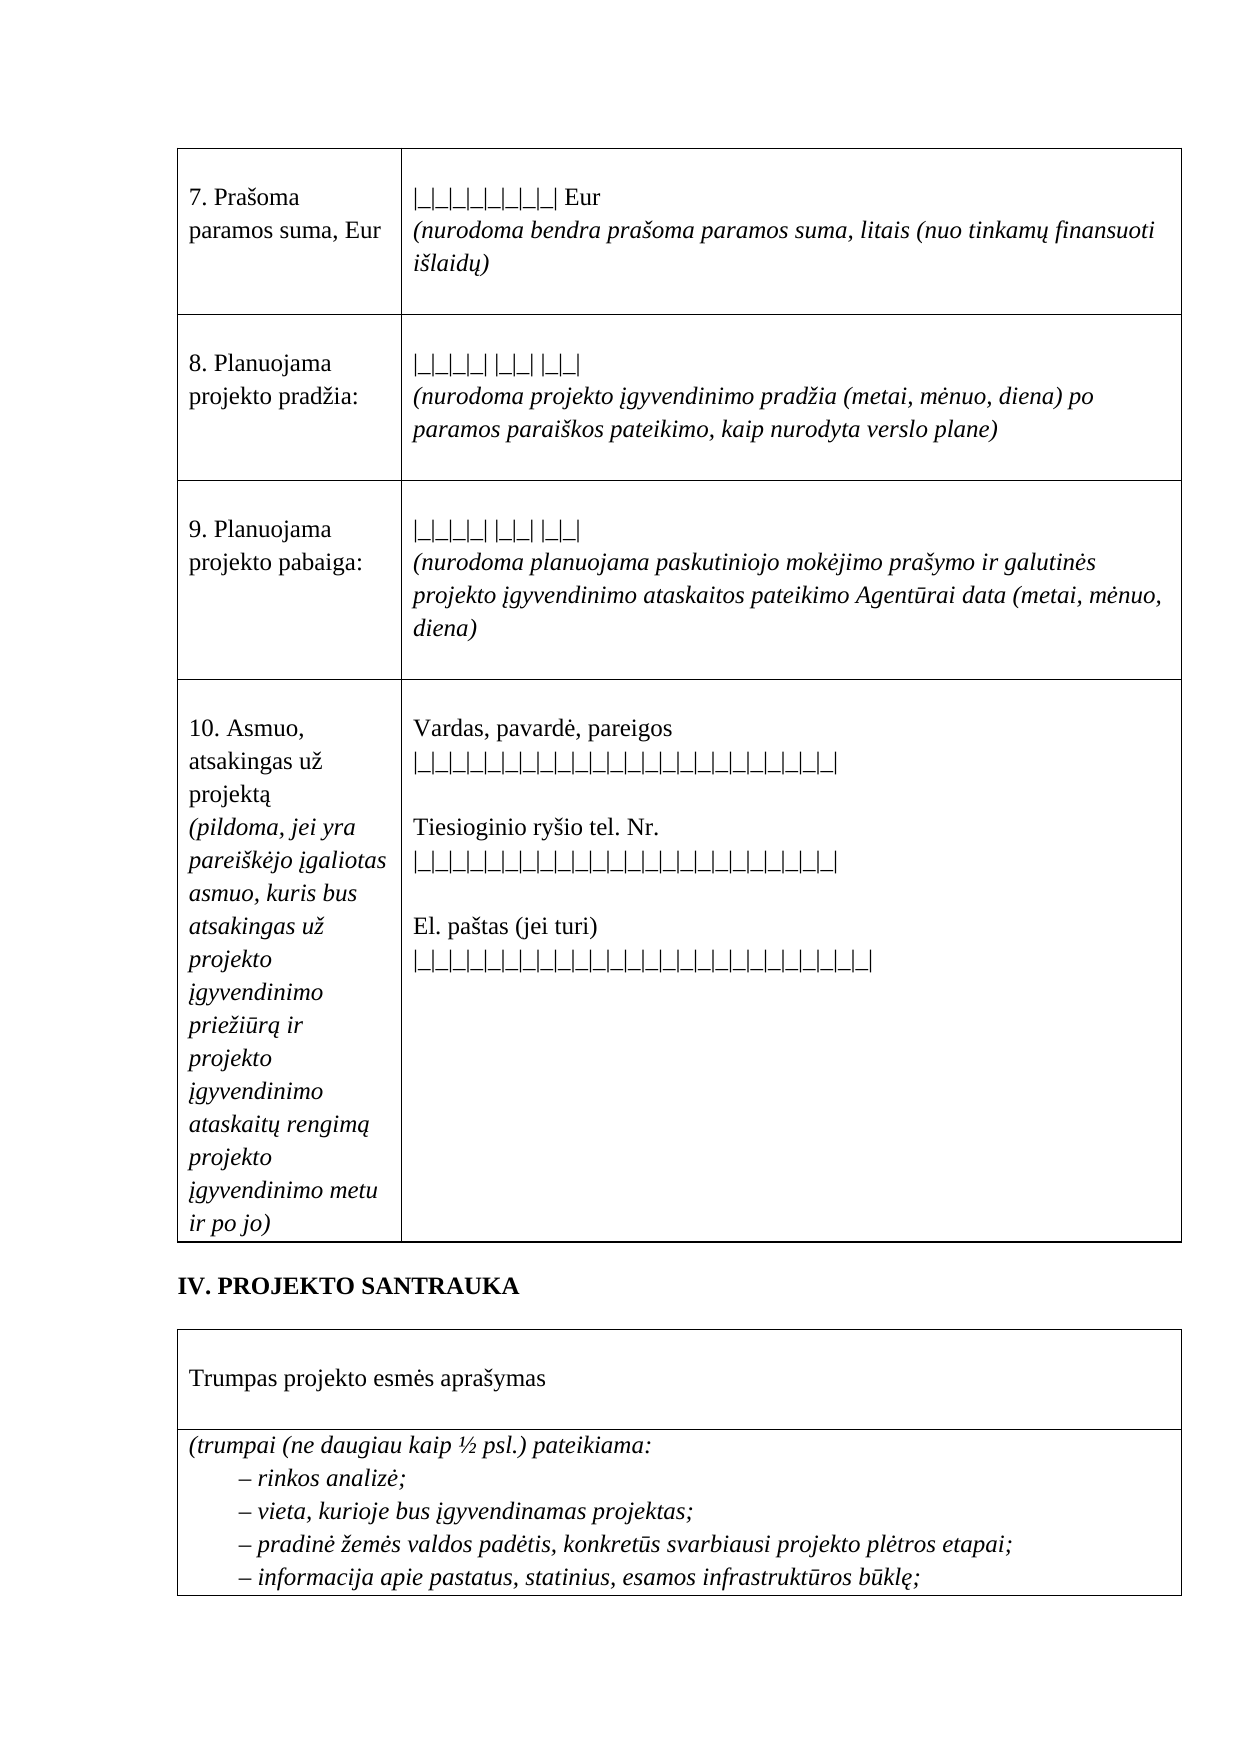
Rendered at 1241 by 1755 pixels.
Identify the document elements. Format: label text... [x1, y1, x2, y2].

table_header Trumpas projekto esmės aprašymas [178, 1330, 1181, 1429]
table_cell |_|_|_|_|_|_|_|_| Eur (nurodoma bendra prašoma paramos suma, litais (nuo tinkamų finansuoti išlaidų) [402, 149, 1181, 314]
table_cell |_|_|_|_| |_|_| |_|_| (nurodoma projekto įgyvendinimo pradžia (metai, mėnuo, diena) po paramos paraiškos pateikimo, kaip nurodyta verslo plane) [402, 315, 1181, 480]
table_cell 9. Planuojama projekto pabaiga: [178, 481, 401, 679]
table_cell (trumpai (ne daugiau kaip ½ psl.) pateikiama: – rinkos analizė; – vieta, kurioje bus įgyvendinamas projektas; – pradinė žemės valdos padėtis, konkretūs svarbiausi projekto plėtros etapai; – informacija apie pastatus, statinius, esamos infrastruktūros būklę; [178, 1430, 1181, 1595]
table_cell 7. Prašoma paramos suma, Eur [178, 149, 401, 314]
table_cell 8. Planuojama projekto pradžia: [178, 315, 401, 480]
table_cell |_|_|_|_| |_|_| |_|_| (nurodoma planuojama paskutiniojo mokėjimo prašymo ir galutinės projekto įgyvendinimo ataskaitos pateikimo Agentūrai data (metai, mėnuo, diena) [402, 481, 1181, 679]
table_cell 10. Asmuo, atsakingas už projektą (pildoma, jei yra pareiškėjo įgaliotas asmuo, kuris bus atsakingas už projekto įgyvendinimo priežiūrą ir projekto įgyvendinimo ataskaitų rengimą projekto įgyvendinimo metu ir po jo) [178, 680, 401, 1241]
table_cell Vardas, pavardė, pareigos |_|_|_|_|_|_|_|_|_|_|_|_|_|_|_|_|_|_|_|_|_|_|_|_| Tiesioginio ryšio tel. Nr. |_|_|_|_|_|_|_|_|_|_|_|_|_|_|_|_|_|_|_|_|_|_|_|_| El. paštas (jei turi) |_|_|_|_|_|_|_|_|_|_|_|_|_|_|_|_|_|_|_|_|_|_|_|_|_|_| [402, 680, 1181, 1241]
text IV. PROJEKTO SANTRAUKA [177, 1271, 1181, 1300]
